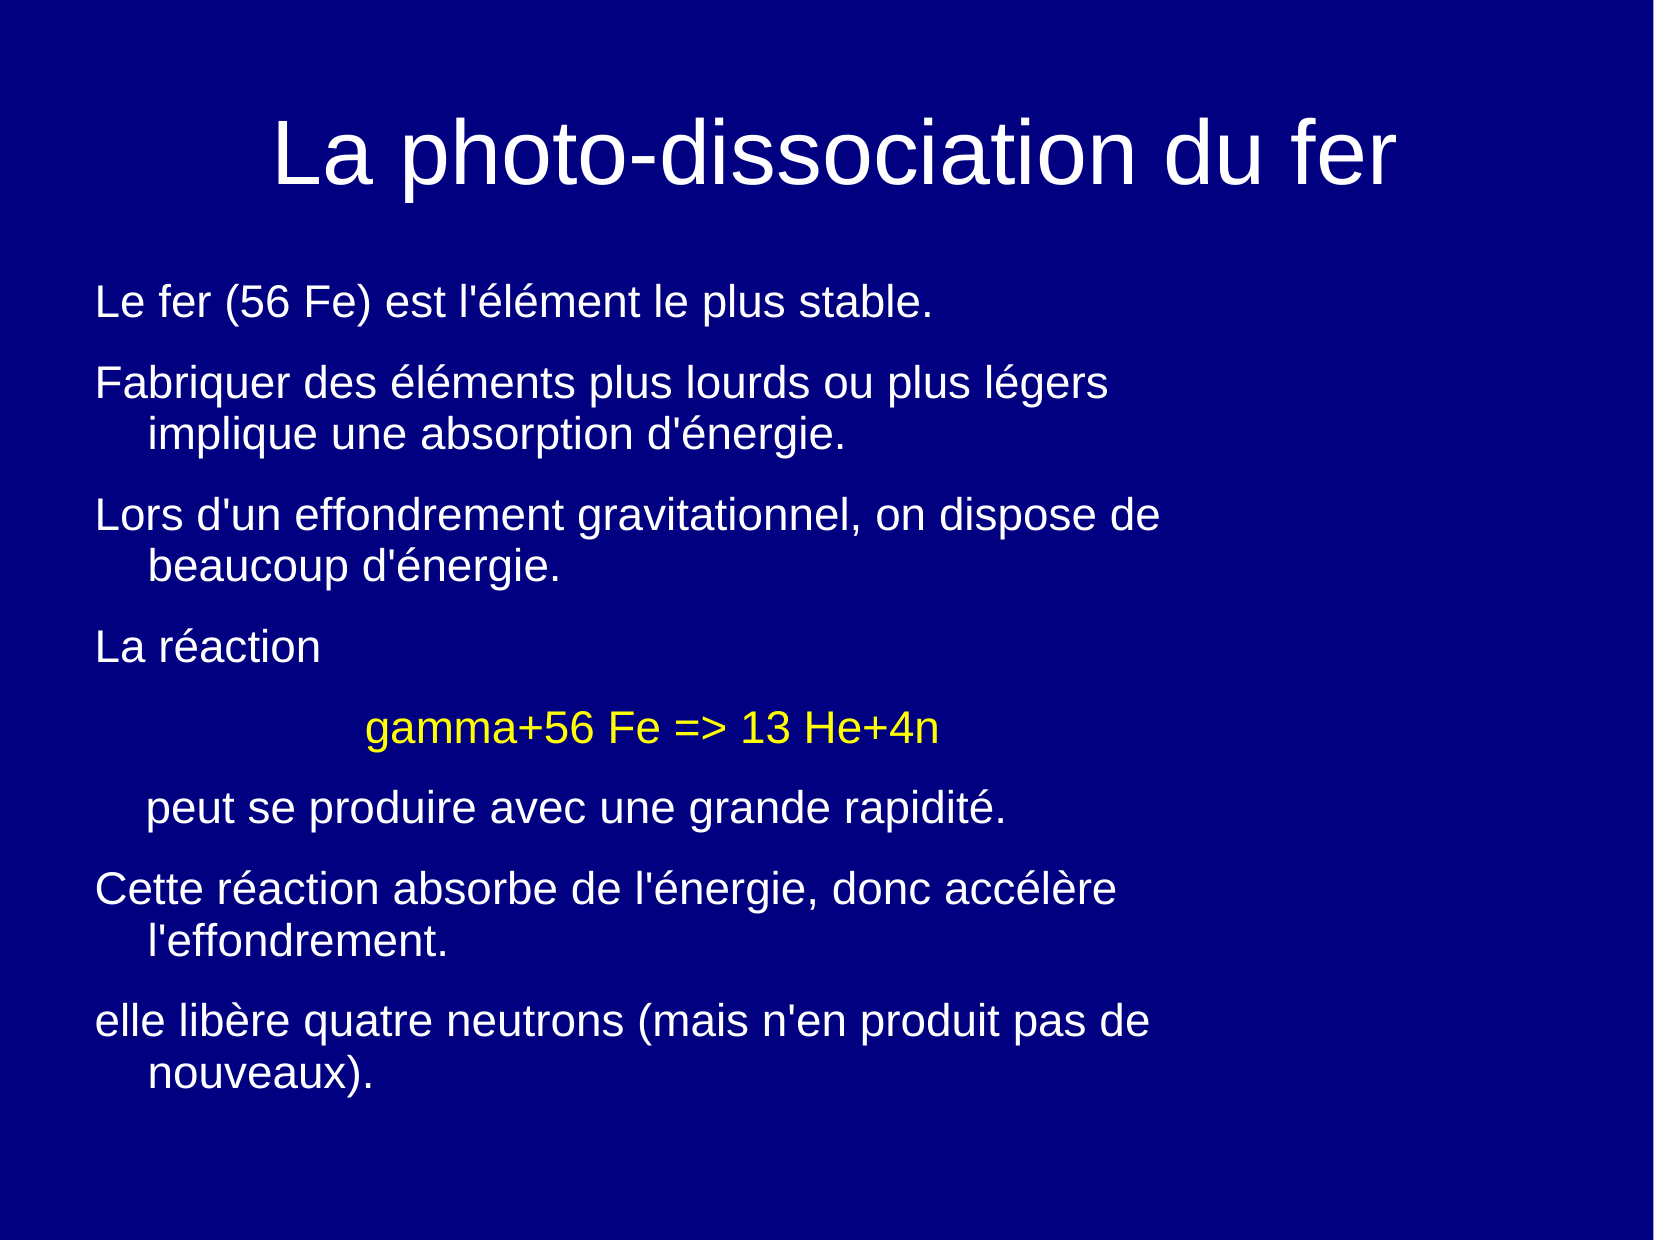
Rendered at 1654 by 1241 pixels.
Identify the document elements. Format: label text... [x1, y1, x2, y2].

title La photo-dissociation du fer [82, 49, 1571, 257]
list Le fer (56 Fe) est l'élément le plus stable. Fabriquer des éléments plus lourds ou plus légers implique une absorption d'énergie. Lors d'un effondrement gravitationnel, on dispose de beaucoup d'énergie. La réaction gamma+56 Fe => 13 He+4n peut se produire avec une grande rapidité. Cette réaction absorbe de l'énergie, donc accélère l'effondrement. elle libère quatre neutrons (mais n'en produit pas de nouveaux). [76, 276, 1211, 1096]
